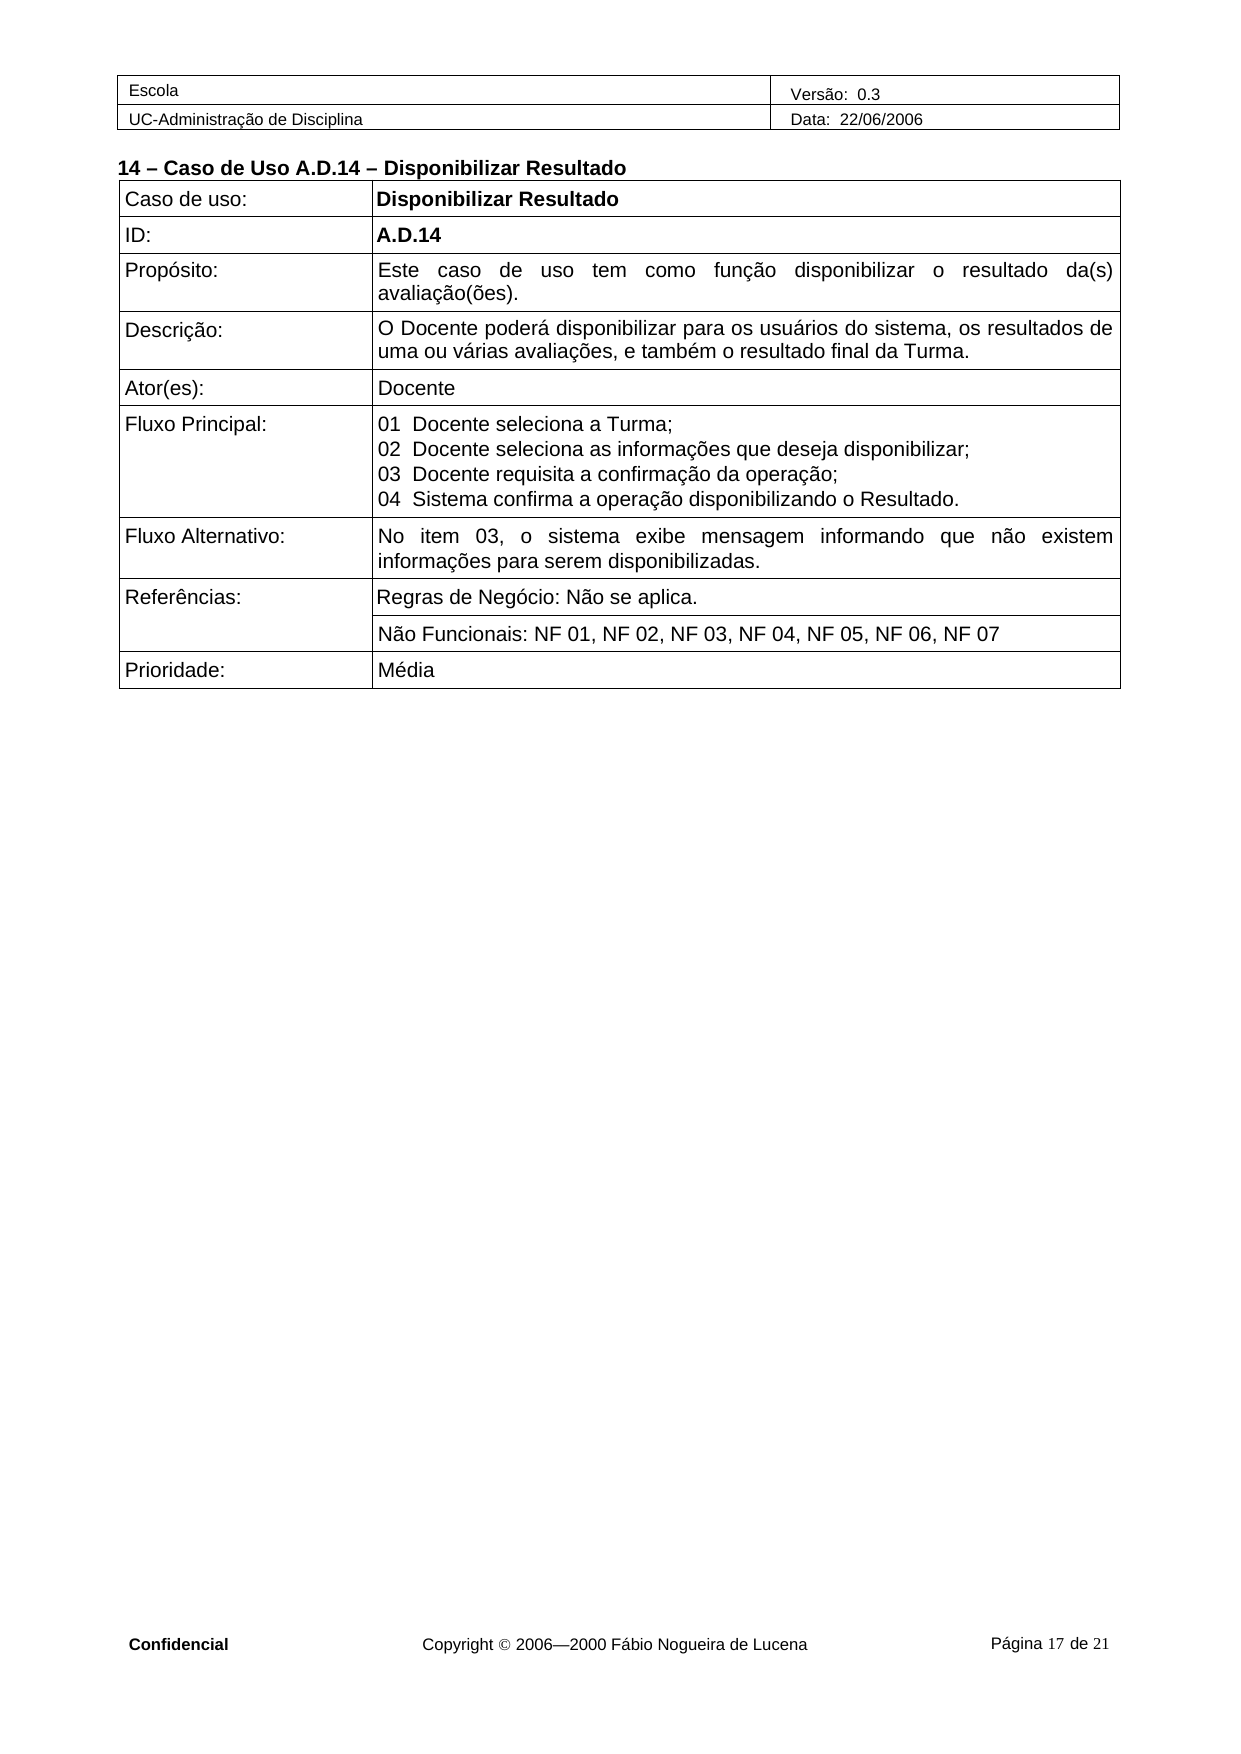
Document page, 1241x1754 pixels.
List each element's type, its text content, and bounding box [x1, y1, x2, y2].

table_cell Propósito: [120, 254, 372, 311]
table_cell ID: [120, 217, 372, 253]
table_cell Não Funcionais: NF 01, NF 02, NF 03, NF 04, NF 05, NF 06, NF 07 [373, 616, 1120, 651]
table_cell Descrição: [120, 312, 372, 369]
table_cell Prioridade: [120, 652, 372, 688]
table_header Caso de uso: [120, 181, 372, 216]
table_cell Referências: [120, 579, 372, 651]
table_cell O Docente poderá disponibilizar para os usuários do sistema, os resultados de uma ou várias avaliações, e também o resultado final da Turma. [373, 312, 1120, 369]
table_cell Ator(es): [120, 370, 372, 405]
table_cell Fluxo Alternativo: [120, 518, 372, 578]
table_cell Média [373, 652, 1120, 688]
table_cell Este caso de uso tem como função disponibilizar o resultado da(s) avaliação(ões). [373, 254, 1120, 311]
table_cell Docente [373, 370, 1120, 405]
table_cell No item 03, o sistema exibe mensagem informando que não existem informações para serem disponibilizadas. [373, 518, 1120, 578]
table_cell A.D.14 [373, 217, 1120, 253]
table_header Disponibilizar Resultado [373, 181, 1120, 216]
table_header Regras de Negócio: Não se aplica. [373, 579, 1120, 615]
text 14 – Caso de Uso A.D.14 – Disponibilizar Resultado [117, 154, 1120, 179]
table_cell 01 Docente seleciona a Turma; 02 Docente seleciona as informações que deseja disponibilizar; 03 Docente requisita a confirmação da operação; 04 Sistema confirma a operação disponibilizando o Resultado. [373, 406, 1120, 517]
table_cell Fluxo Principal: [120, 406, 372, 517]
